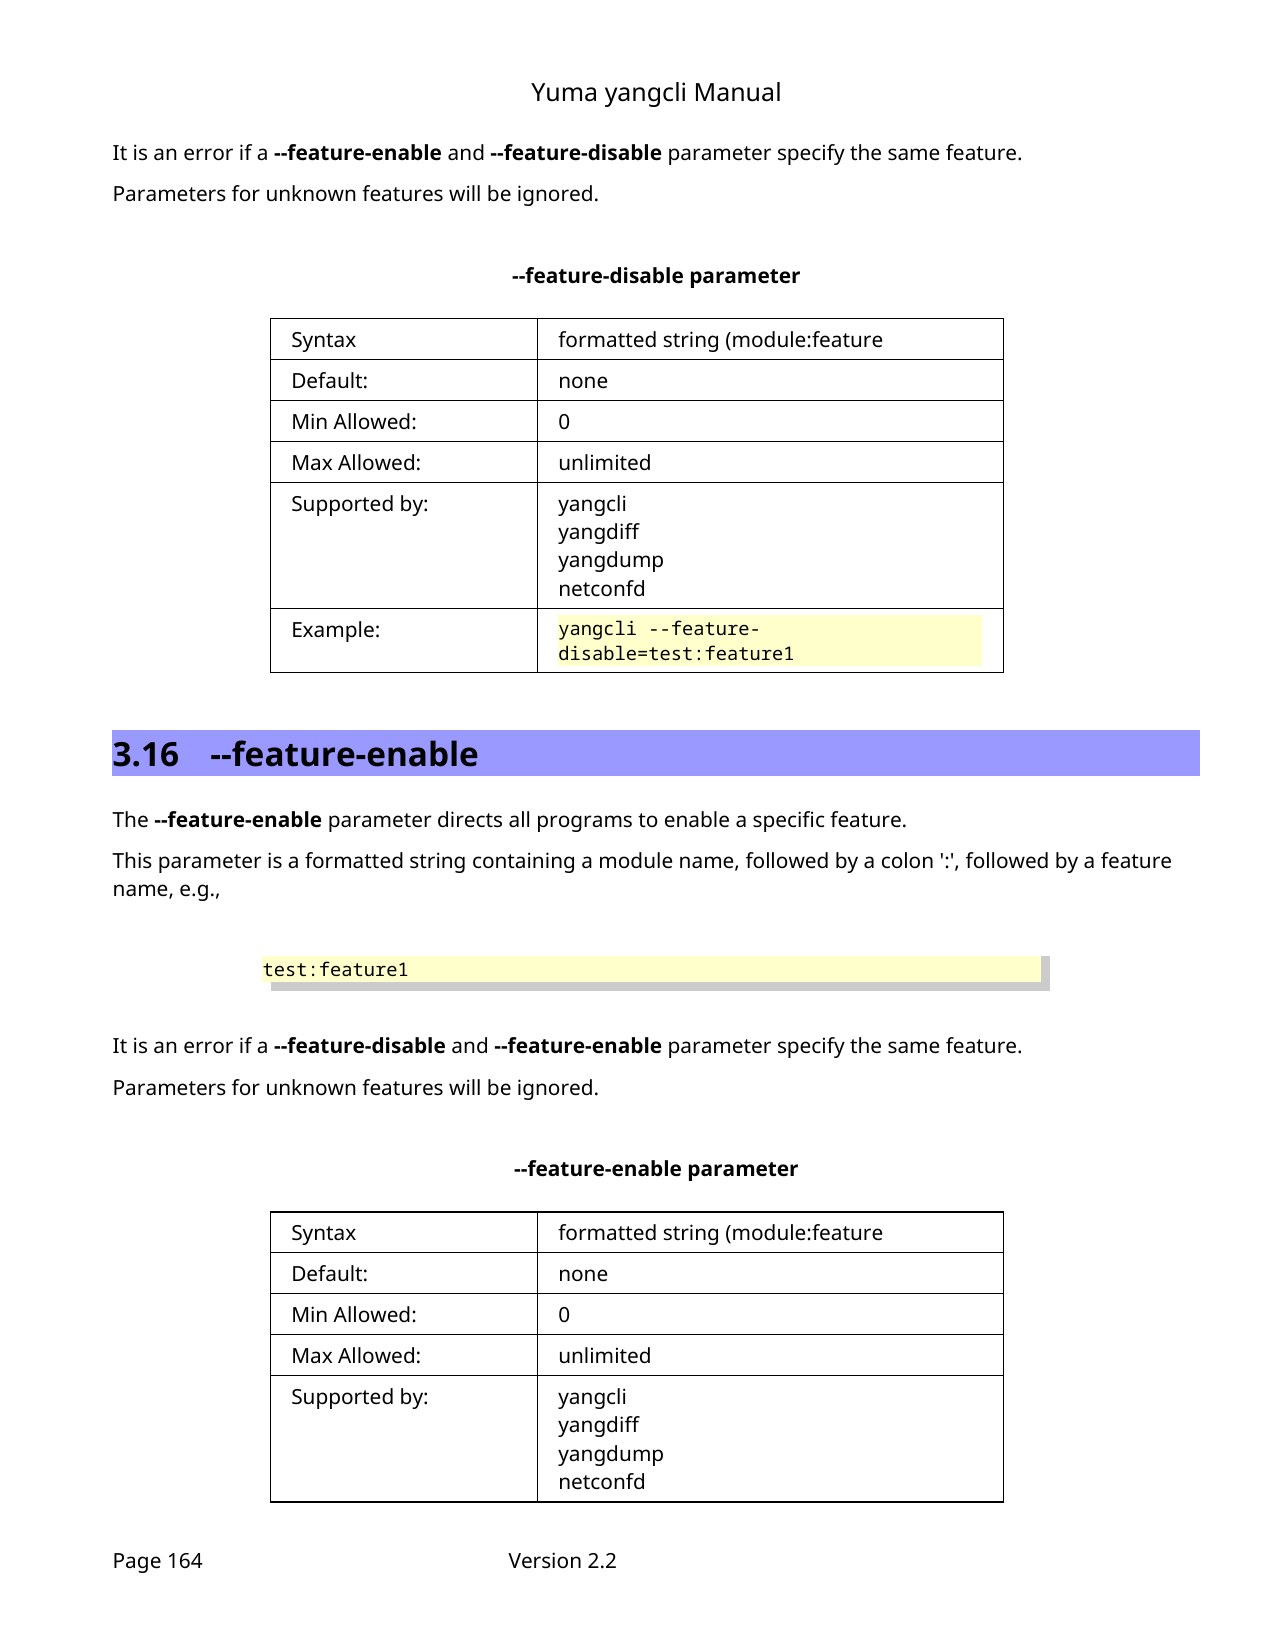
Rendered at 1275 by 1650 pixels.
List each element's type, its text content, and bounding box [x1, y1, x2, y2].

subtitle --feature-enable parameter [127, 1154, 1185, 1183]
text It is an error if a --feature-enable and --feature-disable parameter specify the same feature. [112, 138, 1200, 167]
table_cell 0 [538, 1294, 1003, 1334]
text This parameter is a formatted string containing a module name, followed by a colon ':', followed by a feature name, e.g., [112, 846, 1200, 903]
table_header formatted string (module:feature [538, 319, 1003, 359]
table_header Syntax [271, 319, 537, 359]
table_cell yangcli yangdiff yangdump netconfd [538, 1376, 1003, 1501]
table_cell yangcli yangdiff yangdump netconfd [538, 483, 1003, 608]
table_header Syntax [271, 1213, 537, 1252]
subtitle --feature-disable parameter [127, 261, 1185, 290]
subtitle --feature-enable [112, 730, 1200, 776]
text Parameters for unknown features will be ignored. [112, 179, 1200, 208]
table_cell unlimited [538, 442, 1003, 482]
table_cell none [538, 1253, 1003, 1293]
table_cell Max Allowed: [271, 442, 537, 482]
text test:feature1 [262, 956, 1041, 982]
table_cell Min Allowed: [271, 401, 537, 441]
table_cell Min Allowed: [271, 1294, 537, 1334]
table_cell Default: [271, 1253, 537, 1293]
table_cell 0 [538, 401, 1003, 441]
table_cell unlimited [538, 1335, 1003, 1375]
table_cell Default: [271, 360, 537, 400]
table_header formatted string (module:feature [538, 1213, 1003, 1252]
table_cell Supported by: [271, 483, 537, 608]
table_cell Max Allowed: [271, 1335, 537, 1375]
table_cell Supported by: [271, 1376, 537, 1501]
table_cell none [538, 360, 1003, 400]
table_cell yangcli --feature-disable=test:feature1 [538, 609, 1003, 672]
text Parameters for unknown features will be ignored. [112, 1073, 1200, 1101]
table_cell Example: [271, 609, 537, 672]
text The --feature-enable parameter directs all programs to enable a specific feature. [112, 805, 1200, 833]
text It is an error if a --feature-disable and --feature-enable parameter specify the same feature. [112, 1032, 1200, 1060]
